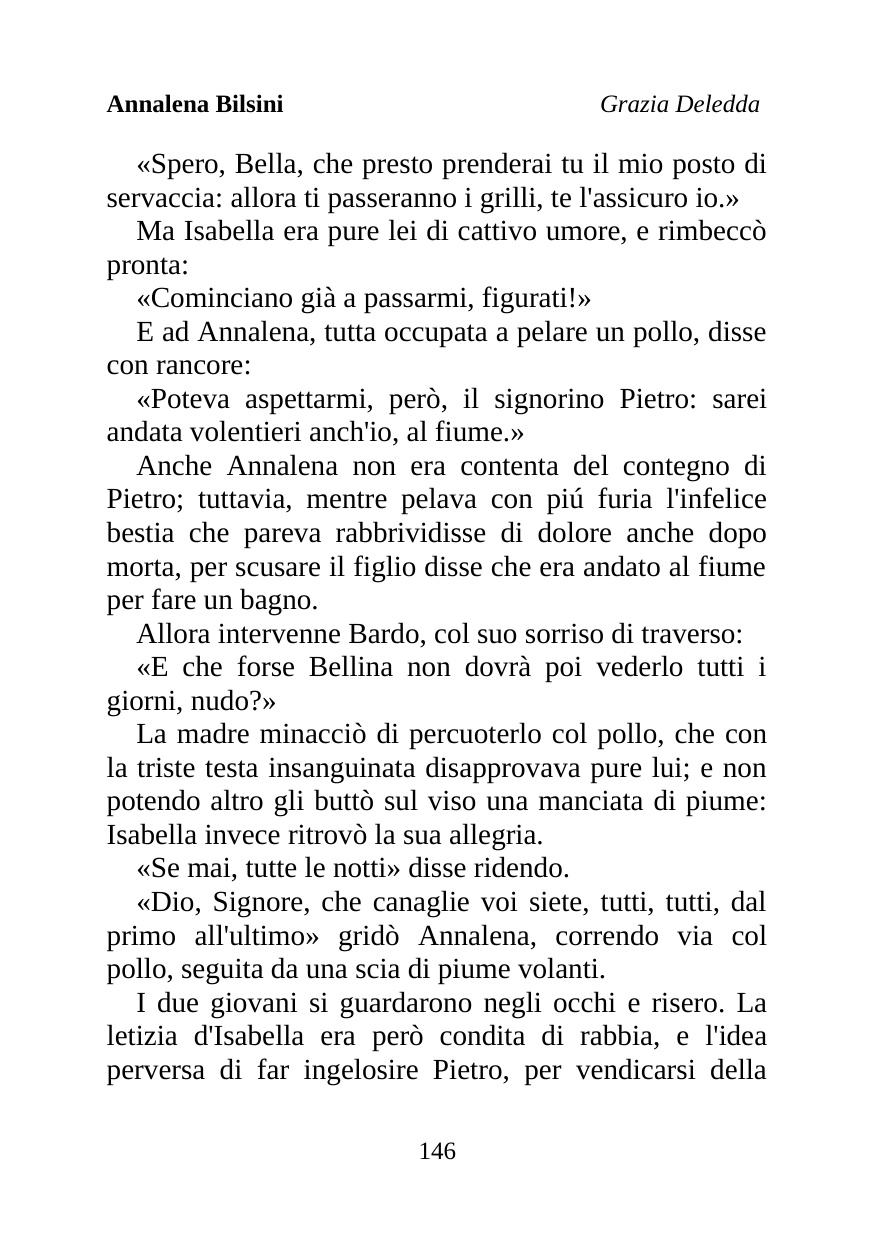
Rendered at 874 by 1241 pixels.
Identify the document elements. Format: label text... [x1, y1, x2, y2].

text «Se mai, tutte le notti» disse ridendo. [106, 851, 768, 884]
text I due giovani si guardarono negli occhi e risero. La letizia d'Isabella era però condita di rabbia, e l'idea perversa di far ingelosire Pietro, per vendicarsi della [106, 985, 768, 1085]
text «Spero, Bella, che presto prenderai tu il mio posto di servaccia: allora ti passeranno i grilli, te l'assicuro io.» [106, 146, 768, 213]
text Anche Annalena non era contenta del contegno di Pietro; tuttavia, mentre pelava con piú furia l'infelice bestia che pareva rabbrividisse di dolore anche dopo morta, per scusare il figlio disse che era andato al fiume per fare un bagno. [106, 448, 768, 616]
text «Cominciano già a passarmi, figurati!» [106, 280, 768, 314]
text «E che forse Bellina non dovrà poi vederlo tutti i giorni, nudo?» [106, 649, 768, 716]
text «Dio, Signore, che canaglie voi siete, tutti, tutti, dal primo all'ultimo» gridò Annalena, correndo via col pollo, seguita da una scia di piume volanti. [106, 884, 768, 985]
text «Poteva aspettarmi, però, il signorino Pietro: sarei andata volentieri anch'io, al fiume.» [106, 381, 768, 448]
text La madre minacciò di percuoterlo col pollo, che con la triste testa insanguinata disapprovava pure lui; e non potendo altro gli buttò sul viso una manciata di piume: Isabella invece ritrovò la sua allegria. [106, 716, 768, 851]
text E ad Annalena, tutta occupata a pelare un pollo, disse con rancore: [106, 314, 768, 381]
text Allora intervenne Bardo, col suo sorriso di traverso: [106, 616, 768, 649]
text Ma Isabella era pure lei di cattivo umore, e rimbeccò pronta: [106, 213, 768, 280]
